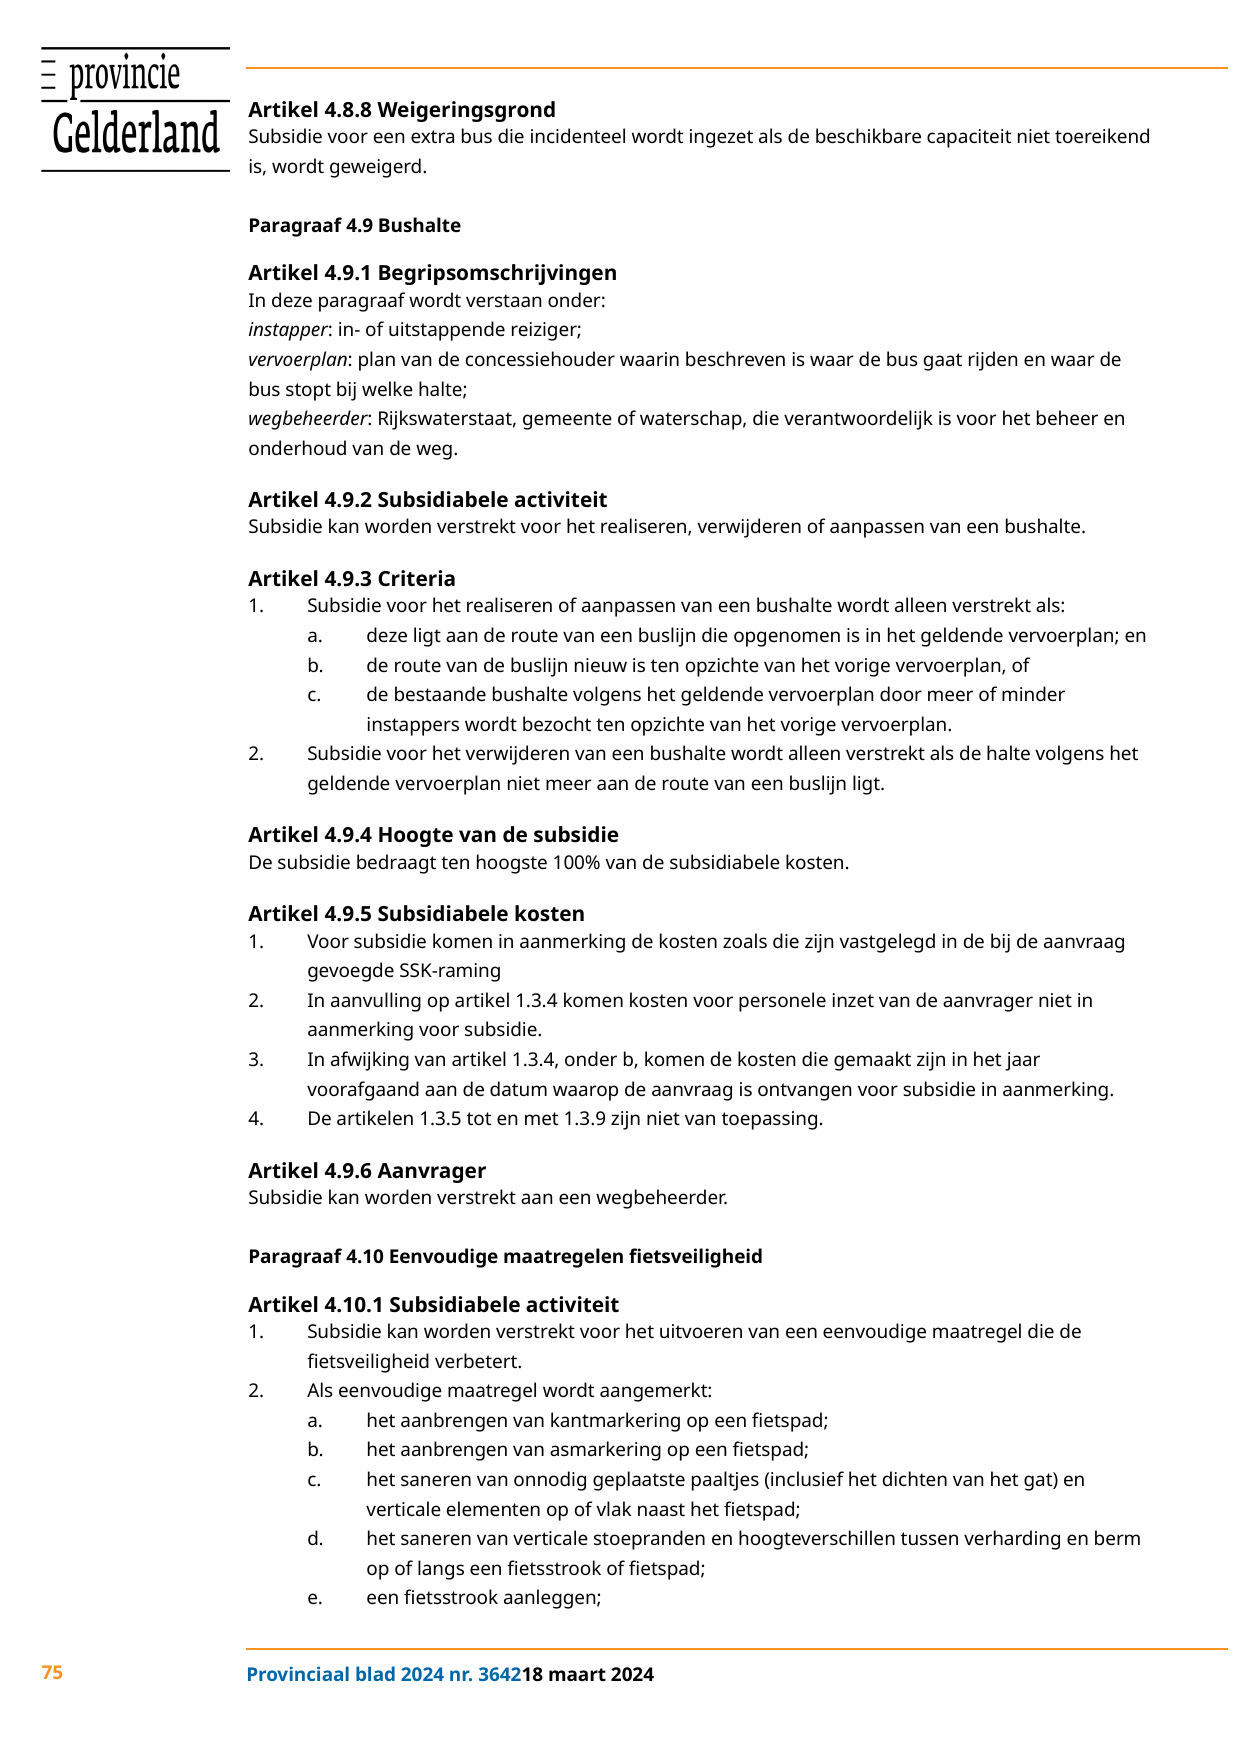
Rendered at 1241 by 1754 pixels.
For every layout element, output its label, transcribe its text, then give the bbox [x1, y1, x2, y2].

list het saneren van verticale stoepranden en hoogteverschillen tussen verharding en berm op of langs een fietsstrook of fietspad; [307, 1525, 1152, 1581]
list het saneren van onnodig geplaatste paaltjes (inclusief het dichten van het gat) en verticale elementen op of vlak naast het fietspad; [307, 1466, 1152, 1522]
text Artikel 4.10.1 Subsidiabele activiteit [248, 1290, 1152, 1318]
text Artikel 4.9.2 Subsidiabele activiteit [248, 485, 1152, 514]
text Artikel 4.9.3 Criteria [248, 564, 1152, 593]
text Artikel 4.8.8 Weigeringsgrond [248, 95, 1152, 123]
list deze ligt aan de route van een buslijn die opgenomen is in het geldende vervoerplan; en [307, 622, 1152, 648]
text Artikel 4.9.6 Aanvrager [248, 1156, 1152, 1184]
text Artikel 4.9.4 Hoogte van de subsidie [248, 821, 1152, 849]
list De artikelen 1.3.5 tot en met 1.3.9 zijn niet van toepassing. [248, 1105, 1152, 1131]
text wegbeheerder: Rijkswaterstaat, gemeente of waterschap, die verantwoordelijk is voor het beheer en onderhoud van de weg. [248, 405, 1152, 461]
list In aanvulling op artikel 1.3.4 komen kosten voor personele inzet van de aanvrager niet in aanmerking voor subsidie. [248, 987, 1152, 1042]
list het aanbrengen van kantmarkering op een fietspad; [307, 1407, 1152, 1433]
text In deze paragraaf wordt verstaan onder: [248, 287, 1152, 313]
list de route van de buslijn nieuw is ten opzichte van het vorige vervoerplan, of [307, 652, 1152, 677]
list het aanbrengen van asmarkering op een fietspad; [307, 1437, 1152, 1462]
list In afwijking van artikel 1.3.4, onder b, komen de kosten die gemaakt zijn in het jaar voorafgaand aan de datum waarop de aanvraag is ontvangen voor subsidie in aanmerking. [248, 1046, 1152, 1101]
list Subsidie kan worden verstrekt voor het uitvoeren van een eenvoudige maatregel die de fietsveiligheid verbetert. [248, 1318, 1152, 1374]
text Paragraaf 4.9 Bushalte [248, 212, 1152, 238]
text Subsidie voor een extra bus die incidenteel wordt ingezet als de beschikbare capaciteit niet toereikend is, wordt geweigerd. [248, 123, 1152, 178]
list Subsidie voor het realiseren of aanpassen van een bushalte wordt alleen verstrekt als: [248, 593, 1152, 618]
list Subsidie voor het verwijderen van een bushalte wordt alleen verstrekt als de halte volgens het geldende vervoerplan niet meer aan de route van een buslijn ligt. [248, 741, 1152, 796]
text instapper: in- of uitstappende reiziger; [248, 317, 1152, 342]
text Subsidie kan worden verstrekt aan een wegbeheerder. [248, 1184, 1152, 1210]
list een fietsstrook aanleggen; [307, 1584, 1152, 1610]
list Voor subsidie komen in aanmerking de kosten zoals die zijn vastgelegd in de bij de aanvraag gevoegde SSK-raming [248, 928, 1152, 983]
text Paragraaf 4.10 Eenvoudige maatregelen fietsveiligheid [248, 1243, 1152, 1269]
text Artikel 4.9.5 Subsidiabele kosten [248, 899, 1152, 928]
list Als eenvoudige maatregel wordt aangemerkt: [248, 1377, 1152, 1403]
text Subsidie kan worden verstrekt voor het realiseren, verwijderen of aanpassen van een bushalte. [248, 514, 1152, 539]
text vervoerplan: plan van de concessiehouder waarin beschreven is waar de bus gaat rijden en waar de bus stopt bij welke halte; [248, 346, 1152, 401]
text De subsidie bedraagt ten hoogste 100% van de subsidiabele kosten. [248, 849, 1152, 875]
list de bestaande bushalte volgens het geldende vervoerplan door meer of minder instappers wordt bezocht ten opzichte van het vorige vervoerplan. [307, 681, 1152, 737]
text Artikel 4.9.1 Begripsomschrijvingen [248, 258, 1152, 287]
picture [41, 47, 231, 172]
